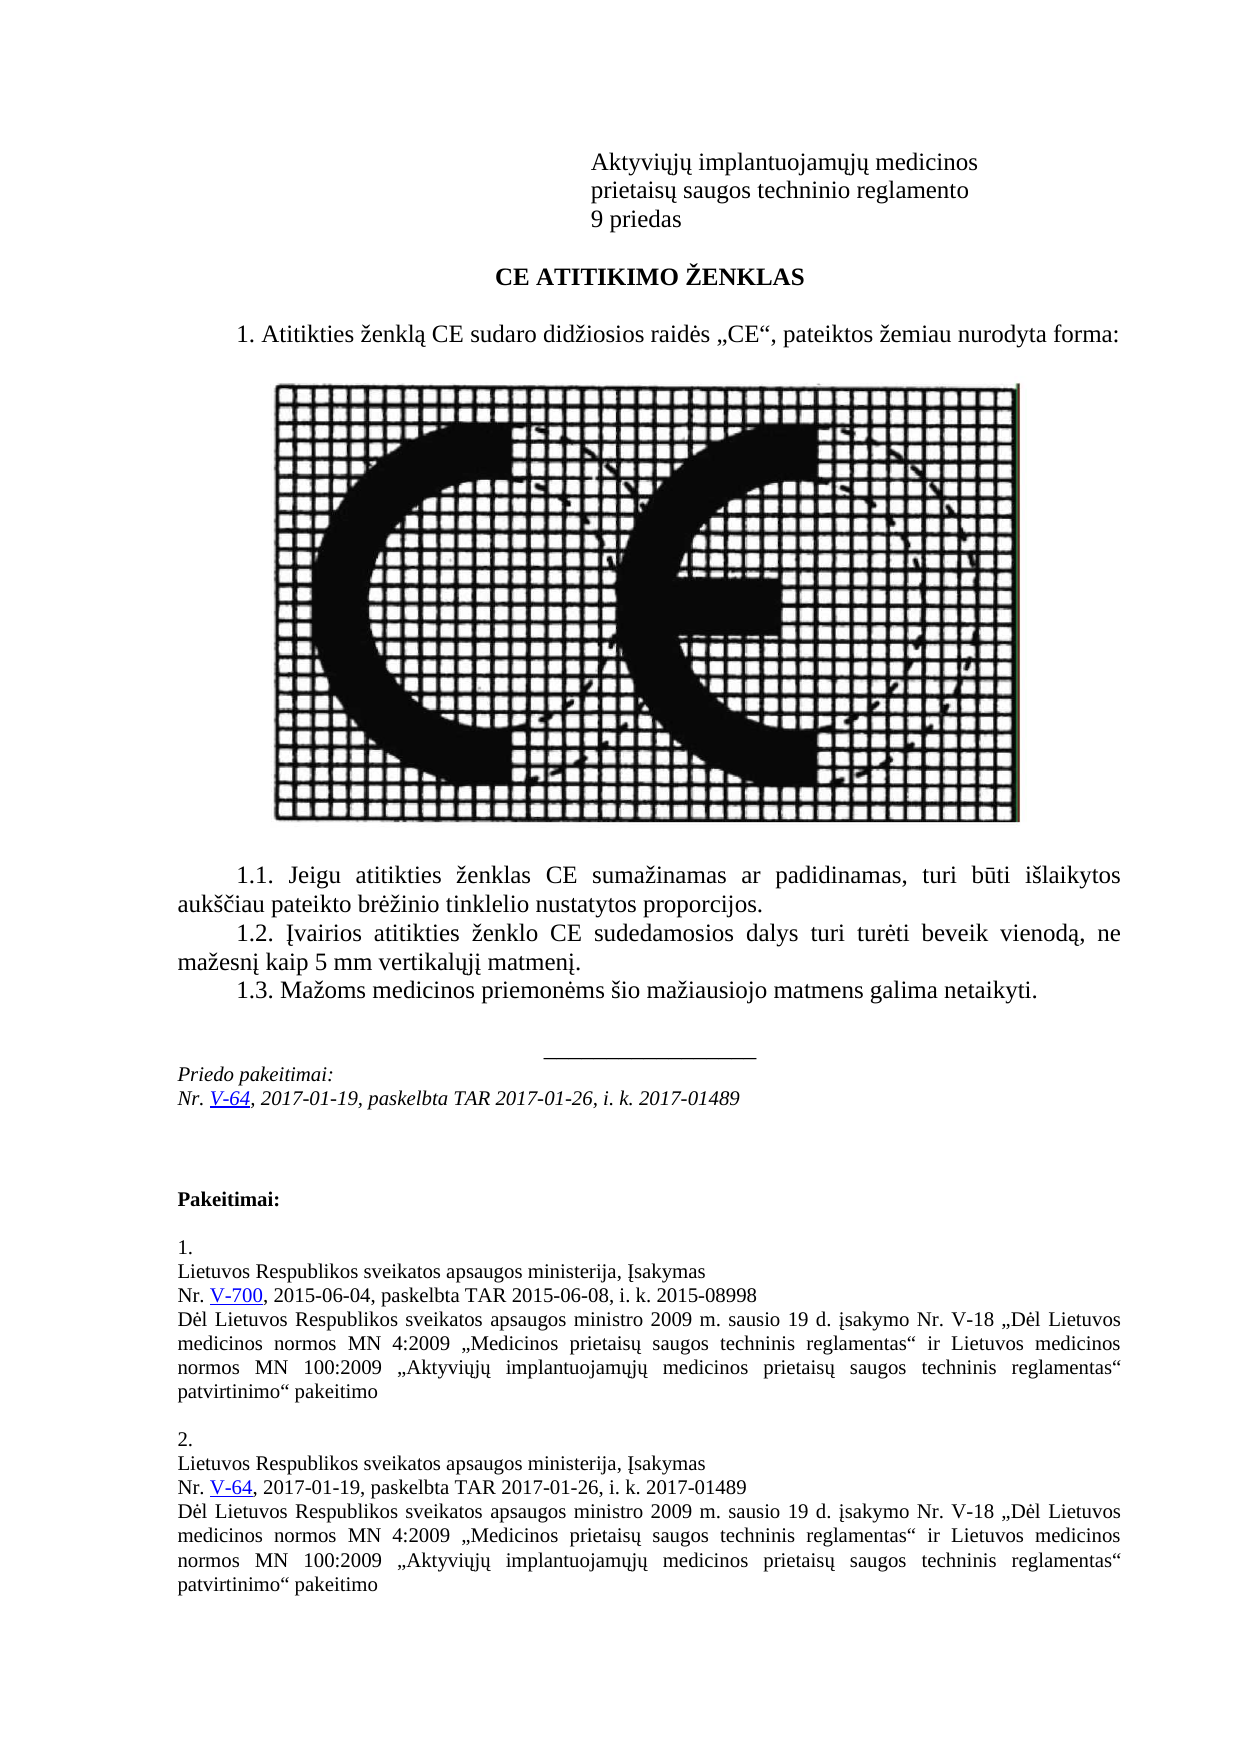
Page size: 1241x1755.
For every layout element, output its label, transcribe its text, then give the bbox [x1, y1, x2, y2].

text Dėl Lietuvos Respublikos sveikatos apsaugos ministro 2009 m. sausio 19 d. įsakymo Nr. V-18 „Dėl Lietuvos medicinos normos MN 4:2009 „Medicinos prietaisų saugos techninis reglamentas“ ir Lietuvos medicinos normos MN 100:2009 „Aktyviųjų implantuojamųjų medicinos prietaisų saugos techninis reglamentas“ patvirtinimo“ pakeitimo [177, 1499, 1122, 1596]
text Lietuvos Respublikos sveikatos apsaugos ministerija, Įsakymas [177, 1451, 1122, 1475]
text prietaisų saugos techninio reglamento [177, 176, 1122, 204]
text 1. [177, 1235, 1122, 1259]
text _________________ [177, 1033, 1122, 1062]
text 9 priedas [177, 204, 1122, 233]
text Priedo pakeitimai: [177, 1062, 1122, 1086]
text 1. Atitikties ženklą CE sudaro didžiosios raidės „CE“, pateiktos žemiau nurodyta forma: [177, 319, 1122, 348]
text 1.2. Įvairios atitikties ženklo CE sudedamosios dalys turi turėti beveik vienodą, ne mažesnį kaip 5 mm vertikalųjį matmenį. [177, 918, 1122, 975]
text 2. [177, 1427, 1122, 1451]
text Pakeitimai: [177, 1187, 1122, 1211]
text 1.3. Mažoms medicinos priemonėms šio mažiausiojo matmens galima netaikyti. [177, 975, 1122, 1004]
text Aktyviųjų implantuojamųjų medicinos [177, 147, 1122, 176]
text CE ATITIKIMO ŽENKLAS [177, 262, 1122, 291]
text Lietuvos Respublikos sveikatos apsaugos ministerija, Įsakymas [177, 1259, 1122, 1283]
text Nr. V-700, 2015-06-04, paskelbta TAR 2015-06-08, i. k. 2015-08998 [177, 1283, 1122, 1307]
text Nr. V-64, 2017-01-19, paskelbta TAR 2017-01-26, i. k. 2017-01489 [177, 1086, 1122, 1110]
text Nr. V-64, 2017-01-19, paskelbta TAR 2017-01-26, i. k. 2017-01489 [177, 1475, 1122, 1499]
text 1.1. Jeigu atitikties ženklas CE sumažinamas ar padidinamas, turi būti išlaikytos aukščiau pateikto brėžinio tinklelio nustatytos proporcijos. [177, 860, 1122, 918]
text Dėl Lietuvos Respublikos sveikatos apsaugos ministro 2009 m. sausio 19 d. įsakymo Nr. V-18 „Dėl Lietuvos medicinos normos MN 4:2009 „Medicinos prietaisų saugos techninis reglamentas“ ir Lietuvos medicinos normos MN 100:2009 „Aktyviųjų implantuojamųjų medicinos prietaisų saugos techninis reglamentas“ patvirtinimo“ pakeitimo [177, 1307, 1122, 1403]
